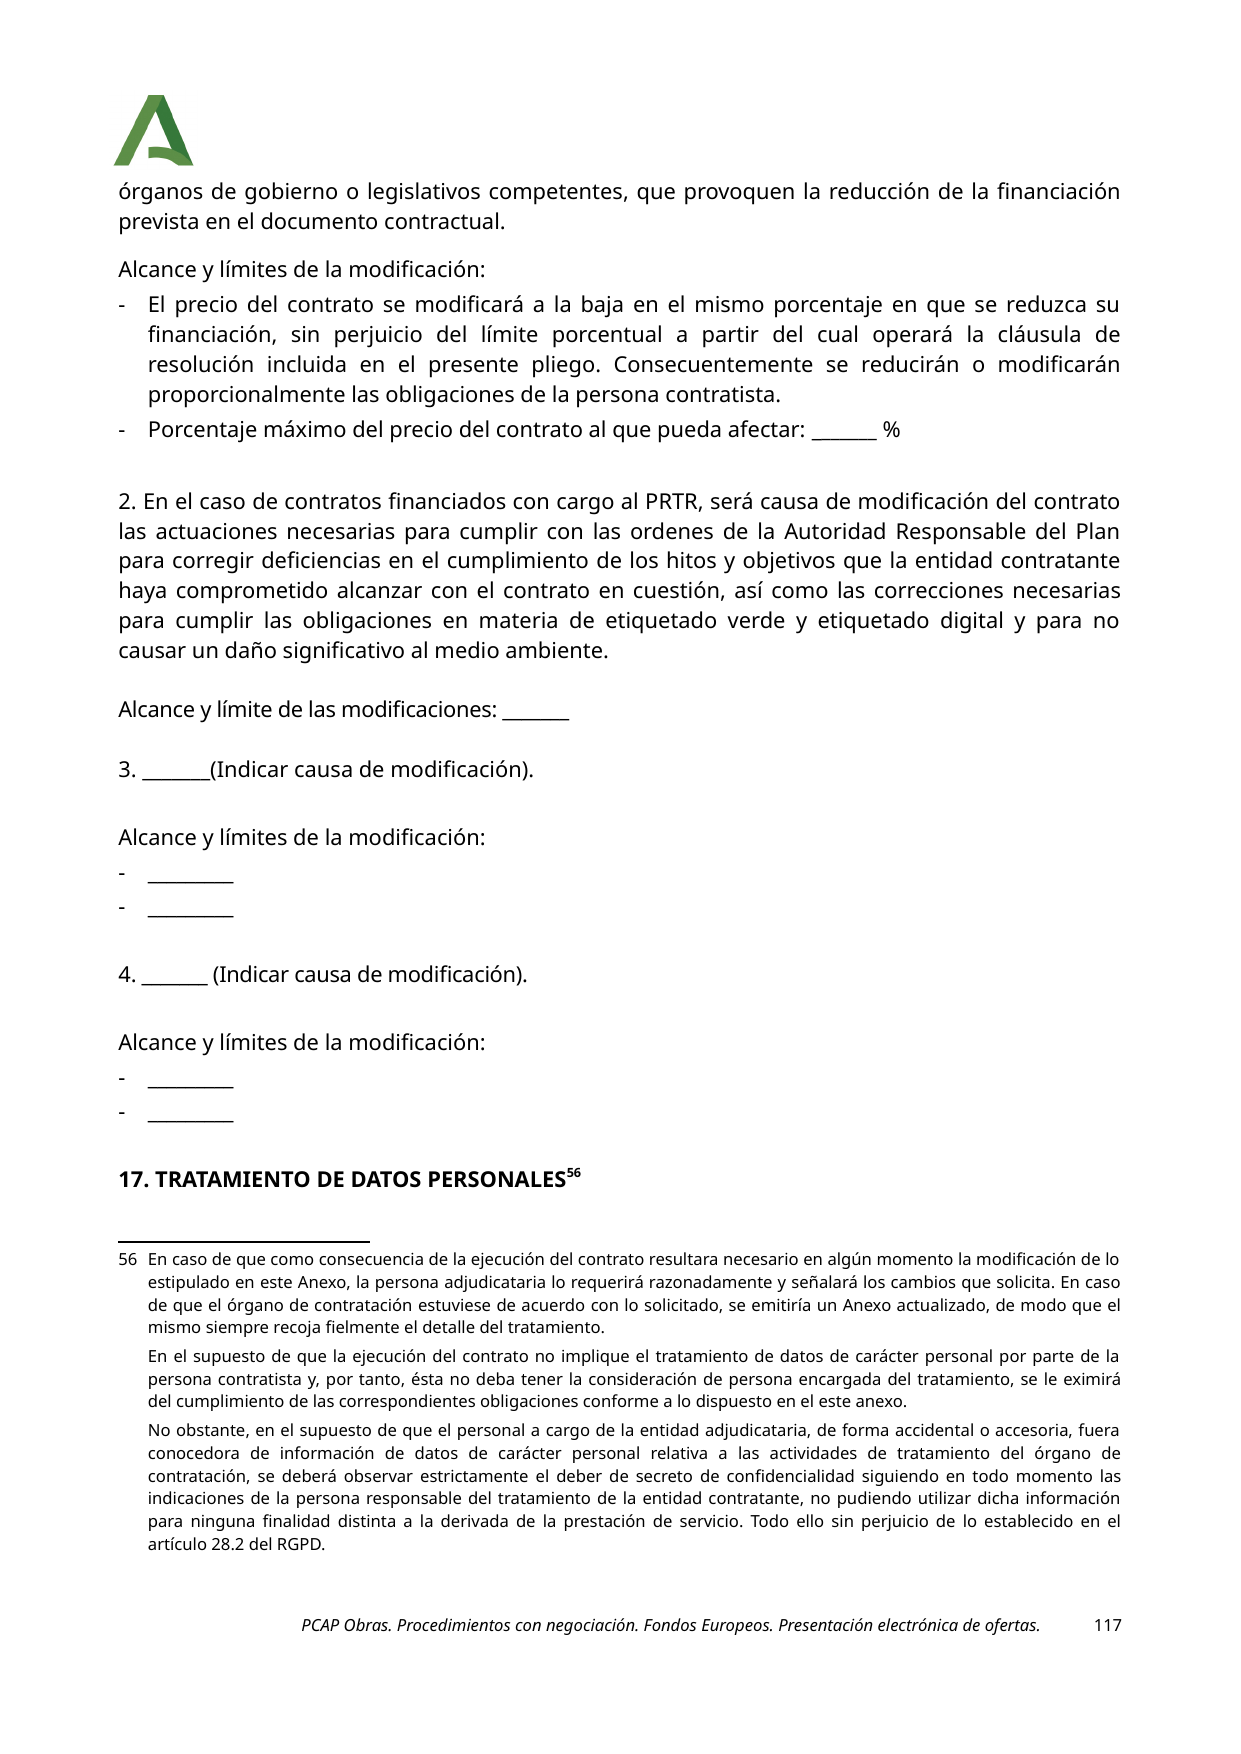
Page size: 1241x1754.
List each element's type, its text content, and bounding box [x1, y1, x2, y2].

picture [109, 90, 198, 170]
text - _________ [118, 1062, 1122, 1091]
text Alcance y límites de la modificación: [118, 254, 1122, 283]
text 4. _______ (Indicar causa de modificación). [118, 959, 1122, 989]
text - _________ [118, 857, 1122, 886]
text Alcance y límites de la modificación: [118, 1027, 1122, 1057]
text 3. _______(Indicar causa de modificación). [118, 754, 1122, 784]
text órganos de gobierno o legislativos competentes, que provoquen la reducción de la financiación prevista en el documento contractual. [118, 176, 1122, 236]
text Alcance y límites de la modificación: [118, 822, 1122, 852]
text 2. En el caso de contratos financiados con cargo al PRTR, será causa de modificación del contrato las actuaciones necesarias para cumplir con las ordenes de la Autoridad Responsable del Plan para corregir deficiencias en el cumplimiento de los hitos y objetivos que la entidad contratante haya comprometido alcanzar con el contrato en cuestión, así como las correcciones necesarias para cumplir las obligaciones en materia de etiquetado verde y etiquetado digital y para no causar un daño significativo al medio ambiente. [118, 486, 1122, 665]
text No obstante, en el supuesto de que el personal a cargo de la entidad adjudicataria, de forma accidental o accesoria, fuera conocedora de información de datos de carácter personal relativa a las actividades de tratamiento del órgano de contratación, se deberá observar estrictamente el deber de secreto de confidencialidad siguiendo en todo momento las indicaciones de la persona responsable del tratamiento de la entidad contratante, no pudiendo utilizar dicha información para ninguna finalidad distinta a la derivada de la prestación de servicio. Todo ello sin perjuicio de lo establecido en el artículo 28.2 del RGPD. [118, 1419, 1122, 1555]
text Alcance y límite de las modificaciones: _______ [118, 694, 1122, 724]
text - _________ [118, 1096, 1122, 1126]
text En el supuesto de que la ejecución del contrato no implique el tratamiento de datos de carácter personal por parte de la persona contratista y, por tanto, ésta no deba tener la consideración de persona encargada del tratamiento, se le eximirá del cumplimiento de las correspondientes obligaciones conforme a lo dispuesto en el este anexo. [118, 1345, 1122, 1413]
text - Porcentaje máximo del precio del contrato al que pueda afectar: _______ % [118, 414, 1122, 444]
text - _________ [118, 891, 1122, 921]
text - El precio del contrato se modificará a la baja en el mismo porcentaje en que se reduzca su financiación, sin perjuicio del límite porcentual a partir del cual operará la cláusula de resolución incluida en el presente pliego. Consecuentemente se reducirán o modificarán proporcionalmente las obligaciones de la persona contratista. [118, 289, 1122, 408]
text En caso de que como consecuencia de la ejecución del contrato resultara necesario en algún momento la modificación de lo estipulado en este Anexo, la persona adjudicataria lo requerirá razonadamente y señalará los cambios que solicita. En caso de que el órgano de contratación estuviese de acuerdo con lo solicitado, se emitiría un Anexo actualizado, de modo que el mismo siempre recoja fielmente el detalle del tratamiento. [118, 1248, 1122, 1339]
text 17. TRATAMIENTO DE DATOS PERSONALES [118, 1164, 1122, 1194]
